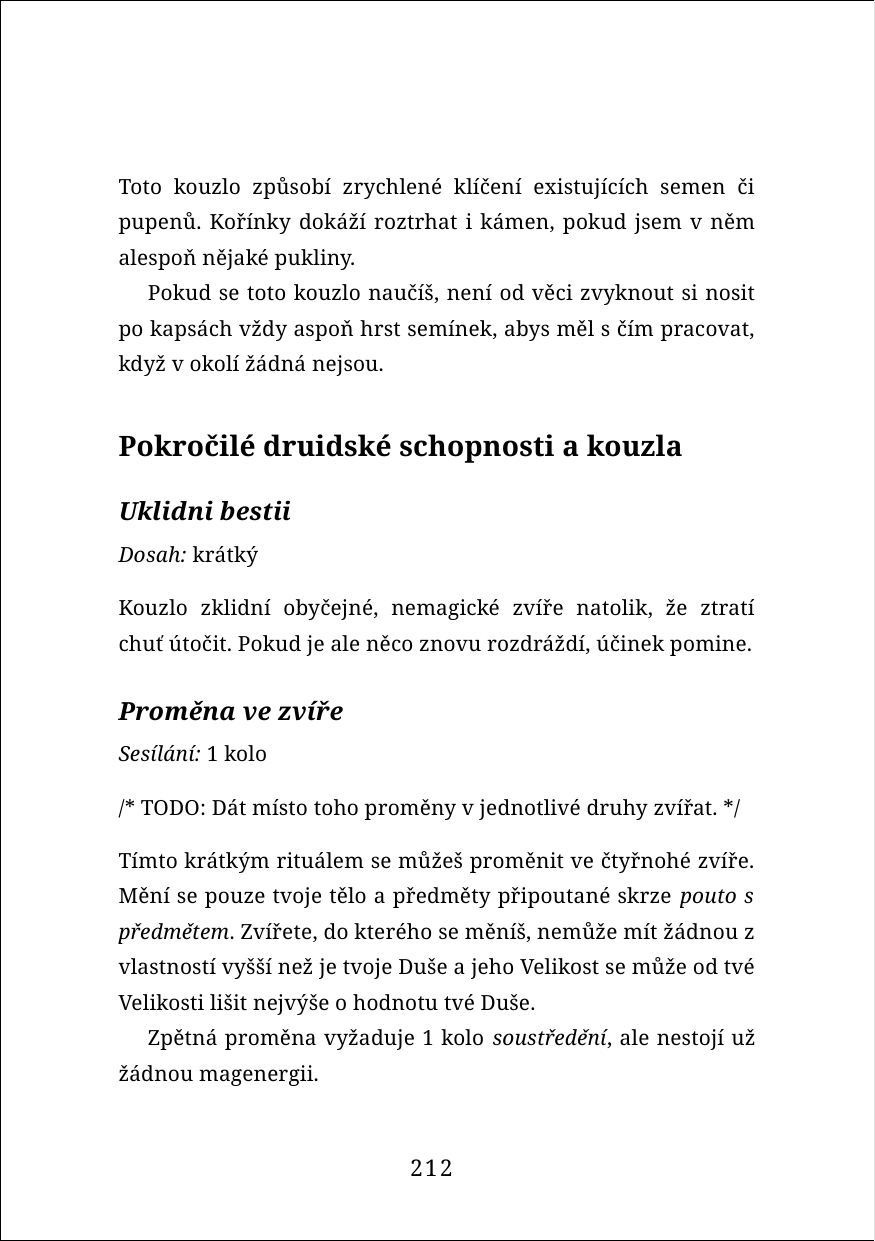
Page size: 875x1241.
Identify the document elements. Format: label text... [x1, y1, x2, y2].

text Sesílání: 1 kolo [118, 739, 756, 768]
subtitle Pokročilé druidské schopnosti a kouzla [118, 426, 756, 464]
text Toto kouzlo způsobí zrychlené klíčení existujících semen či pupenů. Kořínky dokáží roztrhat i kámen, pokud jsem v něm alespoň nějaké pukliny. Pokud se toto kouzlo naučíš, není od věci zvyknout si nosit po kapsách vždy aspoň hrst semínek, abys měl s čím pracovat, když v okolí žádná nejsou. [118, 172, 756, 378]
text Tímto krátkým rituálem se můžeš proměnit ve čtyřnohé zvíře. Mění se pouze tvoje tělo a předměty připoutané skrze pouto s předmětem. Zvířete, do kterého se měníš, nemůže mít žádnou z vlastností vyšší než je tvoje Duše a jeho Velikost se může od tvé Velikosti lišit nejvýše o hodnotu tvé Duše. Zpětná proměna vyžaduje 1 kolo soustředění, ale nestojí už žádnou magenergii. [118, 846, 756, 1087]
subtitle Proměna ve zvíře [118, 694, 756, 728]
text Kouzlo zklidní obyčejné, nemagické zvíře natolik, že ztratí chuť útočit. Pokud je ale něco znovu rozdráždí, účinek pomine. [118, 593, 756, 657]
text /* TODO: Dát místo toho proměny v jednotlivé druhy zvířat. */ [118, 793, 756, 821]
text Dosah: krátký [118, 540, 756, 568]
subtitle Uklidni bestii [118, 494, 756, 528]
